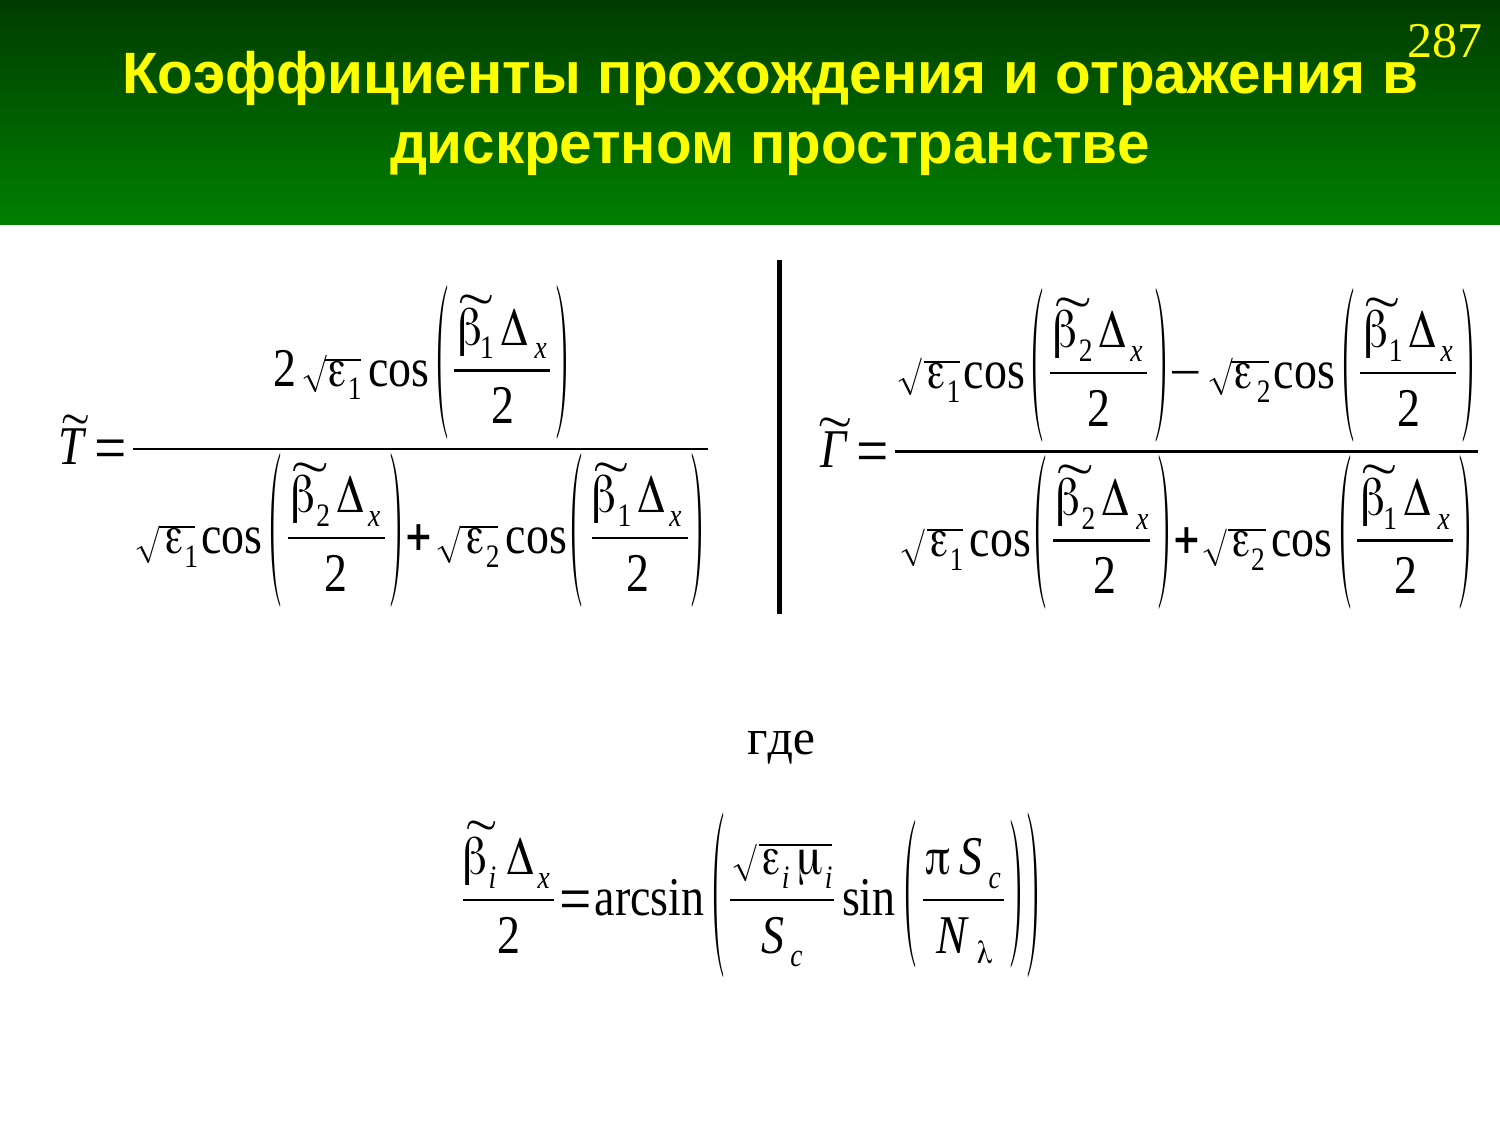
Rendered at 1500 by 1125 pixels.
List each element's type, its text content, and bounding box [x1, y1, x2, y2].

text_box где [732, 696, 845, 832]
title Коэффициенты прохождения и отражения в дискретном пространстве [100, 7, 1441, 204]
chart [46, 283, 721, 612]
chart [448, 809, 1052, 981]
chart [803, 286, 1491, 615]
